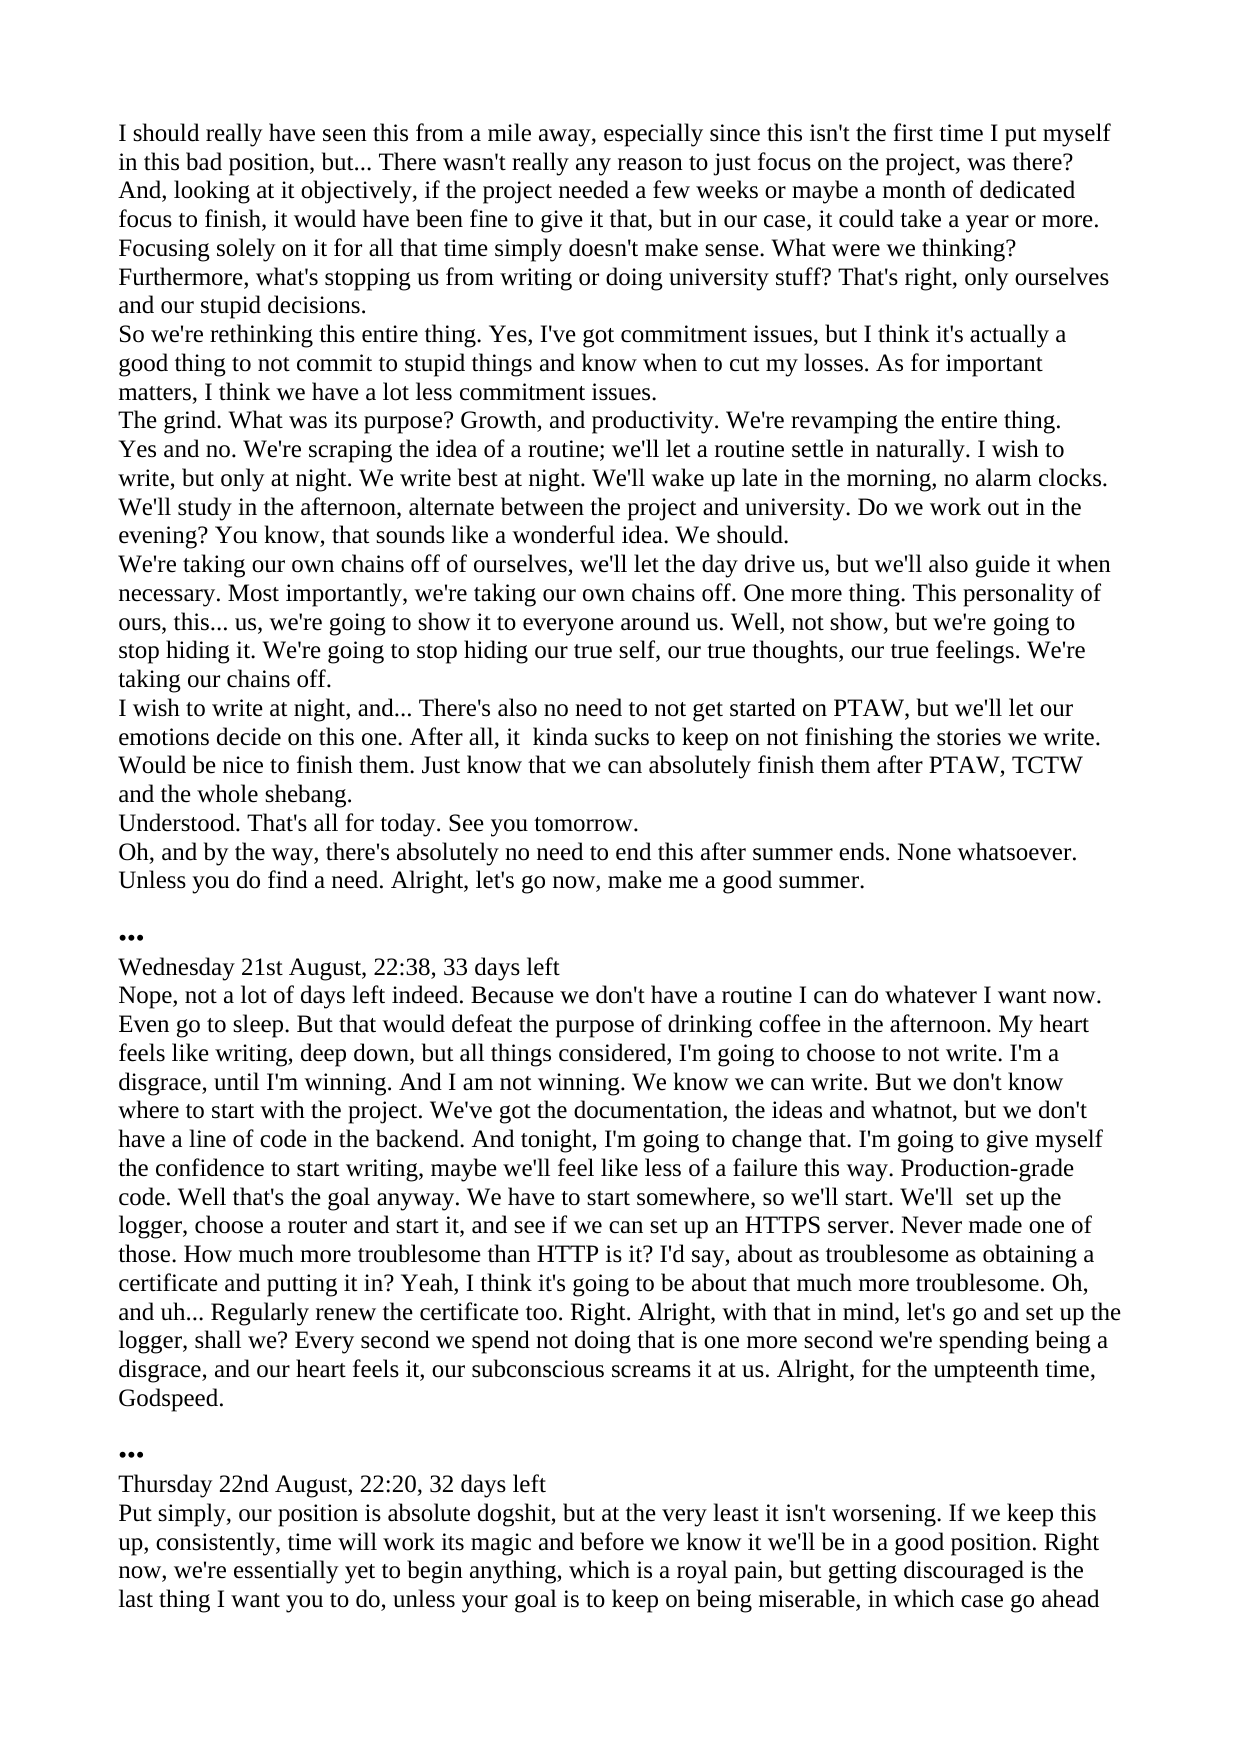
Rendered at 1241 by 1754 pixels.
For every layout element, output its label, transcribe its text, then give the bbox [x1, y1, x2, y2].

text Understood. That's all for today. See you tomorrow. [118, 808, 1122, 837]
text So we're rethinking this entire thing. Yes, I've got commitment issues, but I think it's actually a good thing to not commit to stupid things and know when to cut my losses. As for important matters, I think we have a lot less commitment issues. [118, 319, 1122, 406]
text Oh, and by the way, there's absolutely no need to end this after summer ends. None whatsoever. Unless you do find a need. Alright, let's go now, make me a good summer. [118, 837, 1122, 894]
text Nope, not a lot of days left indeed. Because we don't have a routine I can do whatever I want now. Even go to sleep. But that would defeat the purpose of drinking coffee in the afternoon. My heart feels like writing, deep down, but all things considered, I'm going to choose to not write. I'm a disgrace, until I'm winning. And I am not winning. We know we can write. But we don't know where to start with the project. We've got the documentation, the ideas and whatnot, but we don't have a line of code in the backend. And tonight, I'm going to change that. I'm going to give myself the confidence to start writing, maybe we'll feel like less of a failure this way. Production-grade code. Well that's the goal anyway. We have to start somewhere, so we'll start. We'll set up the logger, choose a router and start it, and see if we can set up an HTTPS server. Never made one of those. How much more troublesome than HTTP is it? I'd say, about as troublesome as obtaining a certificate and putting it in? Yeah, I think it's going to be about that much more troublesome. Oh, and uh... Regularly renew the certificate too. Right. Alright, with that in mind, let's go and set up the logger, shall we? Every second we spend not doing that is one more second we're spending being a disgrace, and our heart feels it, our subconscious screams it at us. Alright, for the umpteenth time, Godspeed. [118, 981, 1122, 1412]
text Wednesday 21st August, 22:38, 33 days left [118, 952, 1122, 981]
text The grind. What was its purpose? Growth, and productivity. We're revamping the entire thing. [118, 406, 1122, 434]
text I wish to write at night, and... There's also no need to not get started on PTAW, but we'll let our emotions decide on this one. After all, it kinda sucks to keep on not finishing the stories we write. Would be nice to finish them. Just know that we can absolutely finish them after PTAW, TCTW and the whole shebang. [118, 693, 1122, 808]
text Put simply, our position is absolute dogshit, but at the very least it isn't worsening. If we keep this up, consistently, time will work its magic and before we know it we'll be in a good position. Right now, we're essentially yet to begin anything, which is a royal pain, but getting discouraged is the last thing I want you to do, unless your goal is to keep on being miserable, in which case go ahead [118, 1498, 1122, 1613]
text I should really have seen this from a mile away, especially since this isn't the first time I put myself in this bad position, but... There wasn't really any reason to just focus on the project, was there? And, looking at it objectively, if the project needed a few weeks or maybe a month of dedicated focus to finish, it would have been fine to give it that, but in our case, it could take a year or more. Focusing solely on it for all that time simply doesn't make sense. What were we thinking? Furthermore, what's stopping us from writing or doing university stuff? That's right, only ourselves and our stupid decisions. [118, 118, 1122, 319]
text Yes and no. We're scraping the idea of a routine; we'll let a routine settle in naturally. I wish to write, but only at night. We write best at night. We'll wake up late in the morning, no alarm clocks. We'll study in the afternoon, alternate between the project and university. Do we work out in the evening? You know, that sounds like a wonderful idea. We should. [118, 434, 1122, 549]
text Thursday 22nd August, 22:20, 32 days left [118, 1469, 1122, 1498]
text We're taking our own chains off of ourselves, we'll let the day drive us, but we'll also guide it when necessary. Most importantly, we're taking our own chains off. One more thing. This personality of ours, this... us, we're going to show it to everyone around us. Well, not show, but we're going to stop hiding it. We're going to stop hiding our true self, our true thoughts, our true feelings. We're taking our chains off. [118, 549, 1122, 693]
text ••• [118, 923, 1122, 952]
text ••• [118, 1441, 1122, 1469]
